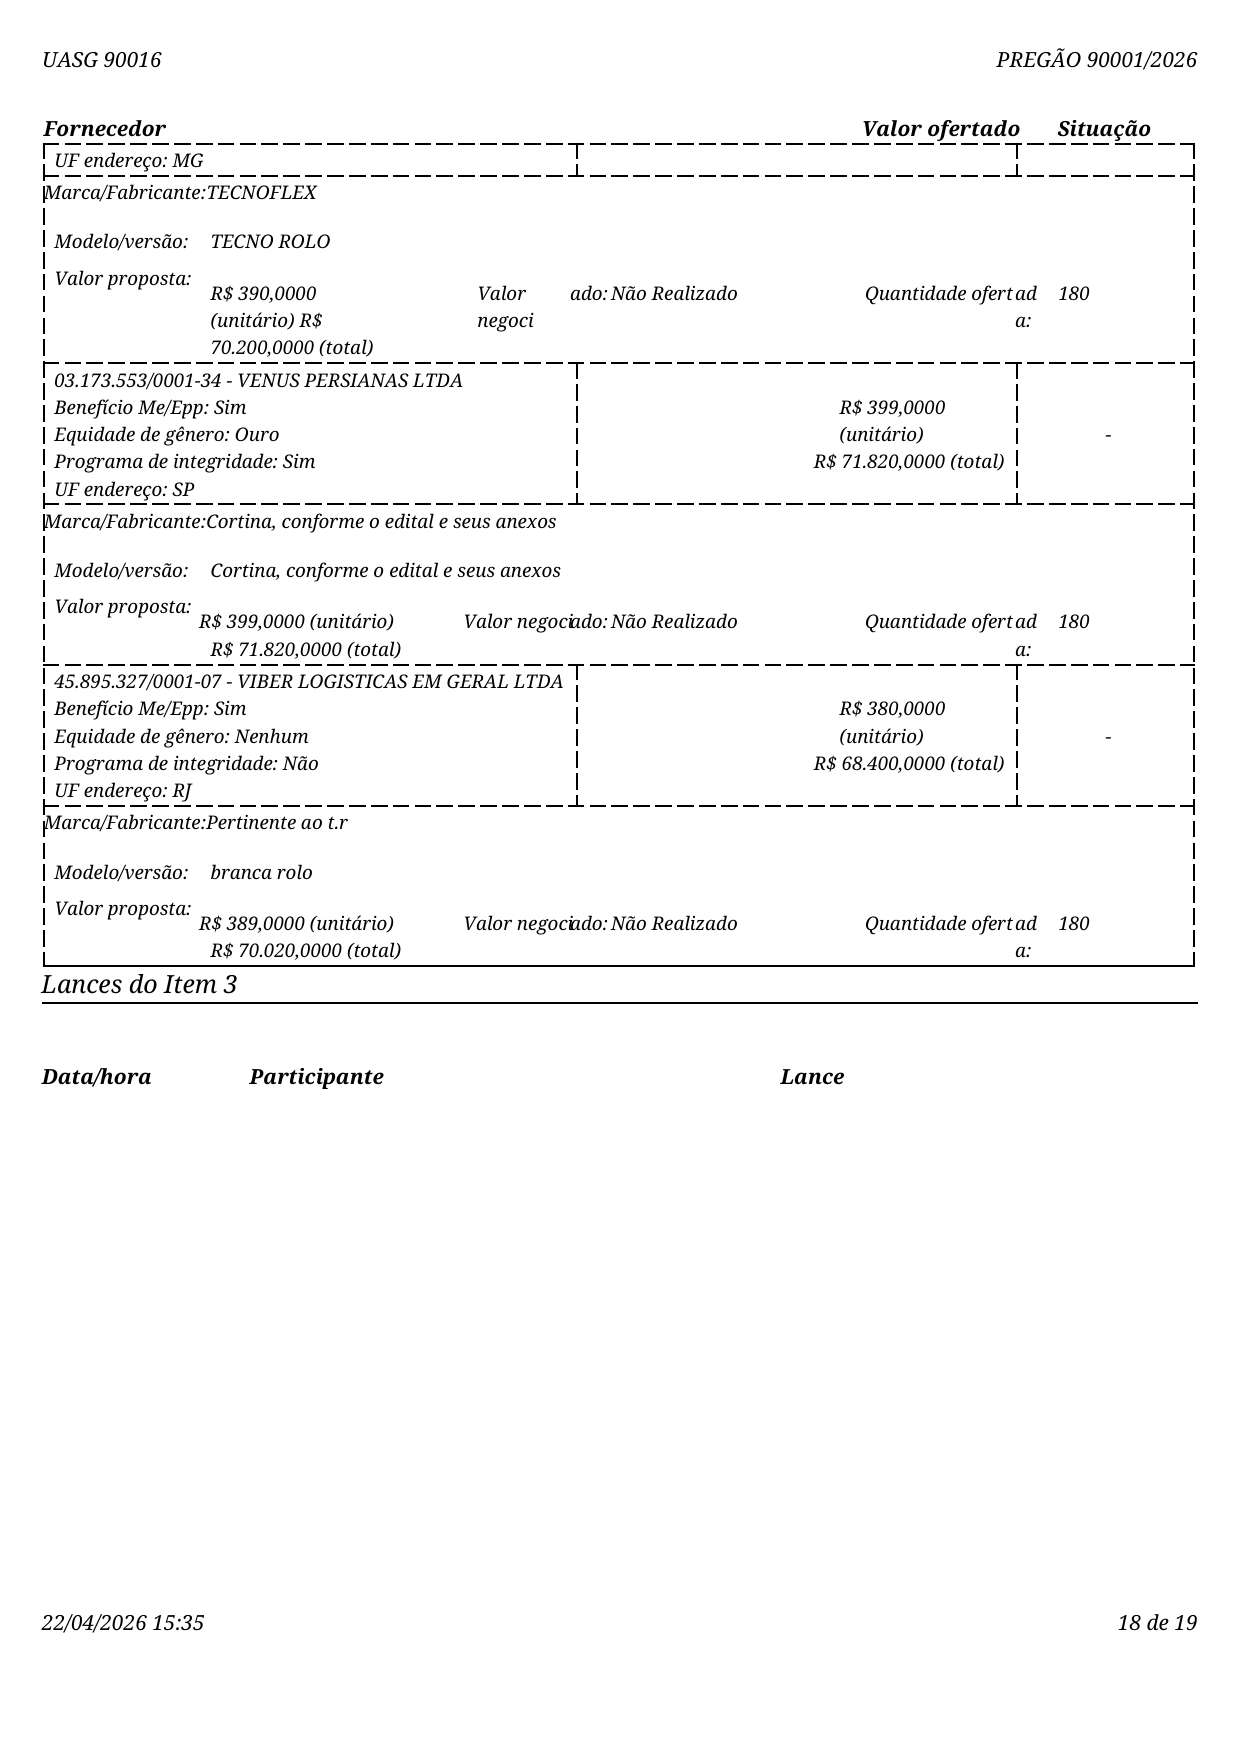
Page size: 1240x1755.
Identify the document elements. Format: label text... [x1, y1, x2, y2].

table_cell UF endereço: MG [44, 143, 477, 174]
table_cell R$ 389,0000 (unitário) Valor negoci R$ 70.020,0000 (total) [199, 905, 577, 965]
table_cell R$ 380,0000 (unitário) R$ 68.400,0000 (total) [788, 664, 1017, 805]
table_cell - [1101, 664, 1194, 805]
table_cell Marca/Fabricante: Cortina, conforme o edital e seus anexos [44, 503, 577, 555]
table_cell [1017, 143, 1101, 174]
table_cell [1017, 503, 1101, 555]
table_cell [1101, 555, 1194, 604]
table_cell [1101, 604, 1194, 663]
table_cell [788, 226, 1017, 275]
text Data/hora Participante Lance [42, 1062, 1200, 1090]
table_cell [1101, 226, 1194, 275]
subtitle Lances do Item 3 [41, 967, 1200, 1001]
table_cell [1017, 664, 1101, 805]
table_cell [1101, 175, 1194, 226]
table_cell [577, 143, 787, 174]
table_cell [788, 555, 1017, 604]
table_cell [577, 555, 787, 604]
table_cell [788, 175, 1017, 226]
table_cell Modelo/versão: Valor proposta: [44, 856, 199, 965]
table_cell Marca/Fabricante: TECNOFLEX [44, 175, 477, 226]
table_cell [577, 503, 787, 555]
table_cell [477, 143, 577, 174]
table_cell 180 [1048, 275, 1101, 362]
table_cell [577, 856, 787, 905]
table_cell ada: [1017, 905, 1048, 965]
table_cell Quantidade ofert [788, 604, 1017, 663]
table_cell Quantidade ofert [788, 905, 1017, 965]
table_cell [1101, 805, 1194, 856]
table_cell [1101, 503, 1194, 555]
table_cell Modelo/versão: Valor proposta: [44, 555, 199, 663]
table_cell [788, 143, 1017, 174]
table_cell ada: [1017, 604, 1048, 663]
table_cell R$ 399,0000 (unitário) Valor negoci R$ 71.820,0000 (total) [199, 604, 577, 663]
table_cell 180 [1048, 604, 1101, 663]
table_cell Marca/Fabricante: Pertinente ao t.r [44, 805, 577, 856]
table_cell - [1101, 362, 1194, 503]
table_cell [1101, 856, 1194, 905]
table_cell TECNO ROLO [199, 226, 477, 275]
table_cell R$ 390,0000 (unitário) R$ 70.200,0000 (total) [199, 275, 477, 362]
table_cell Cortina, conforme o edital e seus anexos [199, 555, 577, 604]
table_cell 45.895.327/0001-07 - VIBER LOGISTICAS EM GERAL LTDA Benefício Me/Epp: Sim Equidade de gênero: Nenhum Programa de integridade: Não UF endereço: RJ [44, 664, 577, 805]
table_cell Modelo/versão: Valor proposta: [44, 226, 199, 362]
table_cell ado: Não Realizado [577, 604, 787, 663]
table_cell ado: Não Realizado [577, 275, 787, 362]
table_cell [788, 856, 1017, 905]
table_cell [1017, 175, 1101, 226]
table_cell R$ 399,0000 (unitário) R$ 71.820,0000 (total) [788, 362, 1017, 503]
table_cell [1017, 555, 1101, 604]
table_cell - [1101, 143, 1194, 174]
table_cell [577, 805, 787, 856]
table_cell Quantidade ofert [788, 275, 1017, 362]
table_cell [788, 805, 1017, 856]
table_cell ado: Não Realizado [577, 905, 787, 965]
table_cell [577, 664, 787, 805]
table_cell [1017, 805, 1101, 856]
table_cell [1017, 856, 1101, 905]
table_cell [577, 362, 787, 503]
table_cell 03.173.553/0001-34 - VENUS PERSIANAS LTDA Benefício Me/Epp: Sim Equidade de gênero: Ouro Programa de integridade: Sim UF endereço: SP [44, 362, 577, 503]
table_cell [1101, 275, 1194, 362]
table_cell Valor negoci [477, 275, 577, 362]
table_cell [788, 503, 1017, 555]
table_cell 180 [1048, 905, 1101, 965]
table_cell [477, 226, 577, 275]
table_cell [477, 175, 577, 226]
table_cell [1101, 905, 1194, 965]
table_cell [577, 226, 787, 275]
table_cell [577, 175, 787, 226]
table_cell ada: [1017, 275, 1048, 362]
table_cell [1017, 226, 1101, 275]
table_cell [1017, 362, 1101, 503]
table_cell branca rolo [199, 856, 577, 905]
